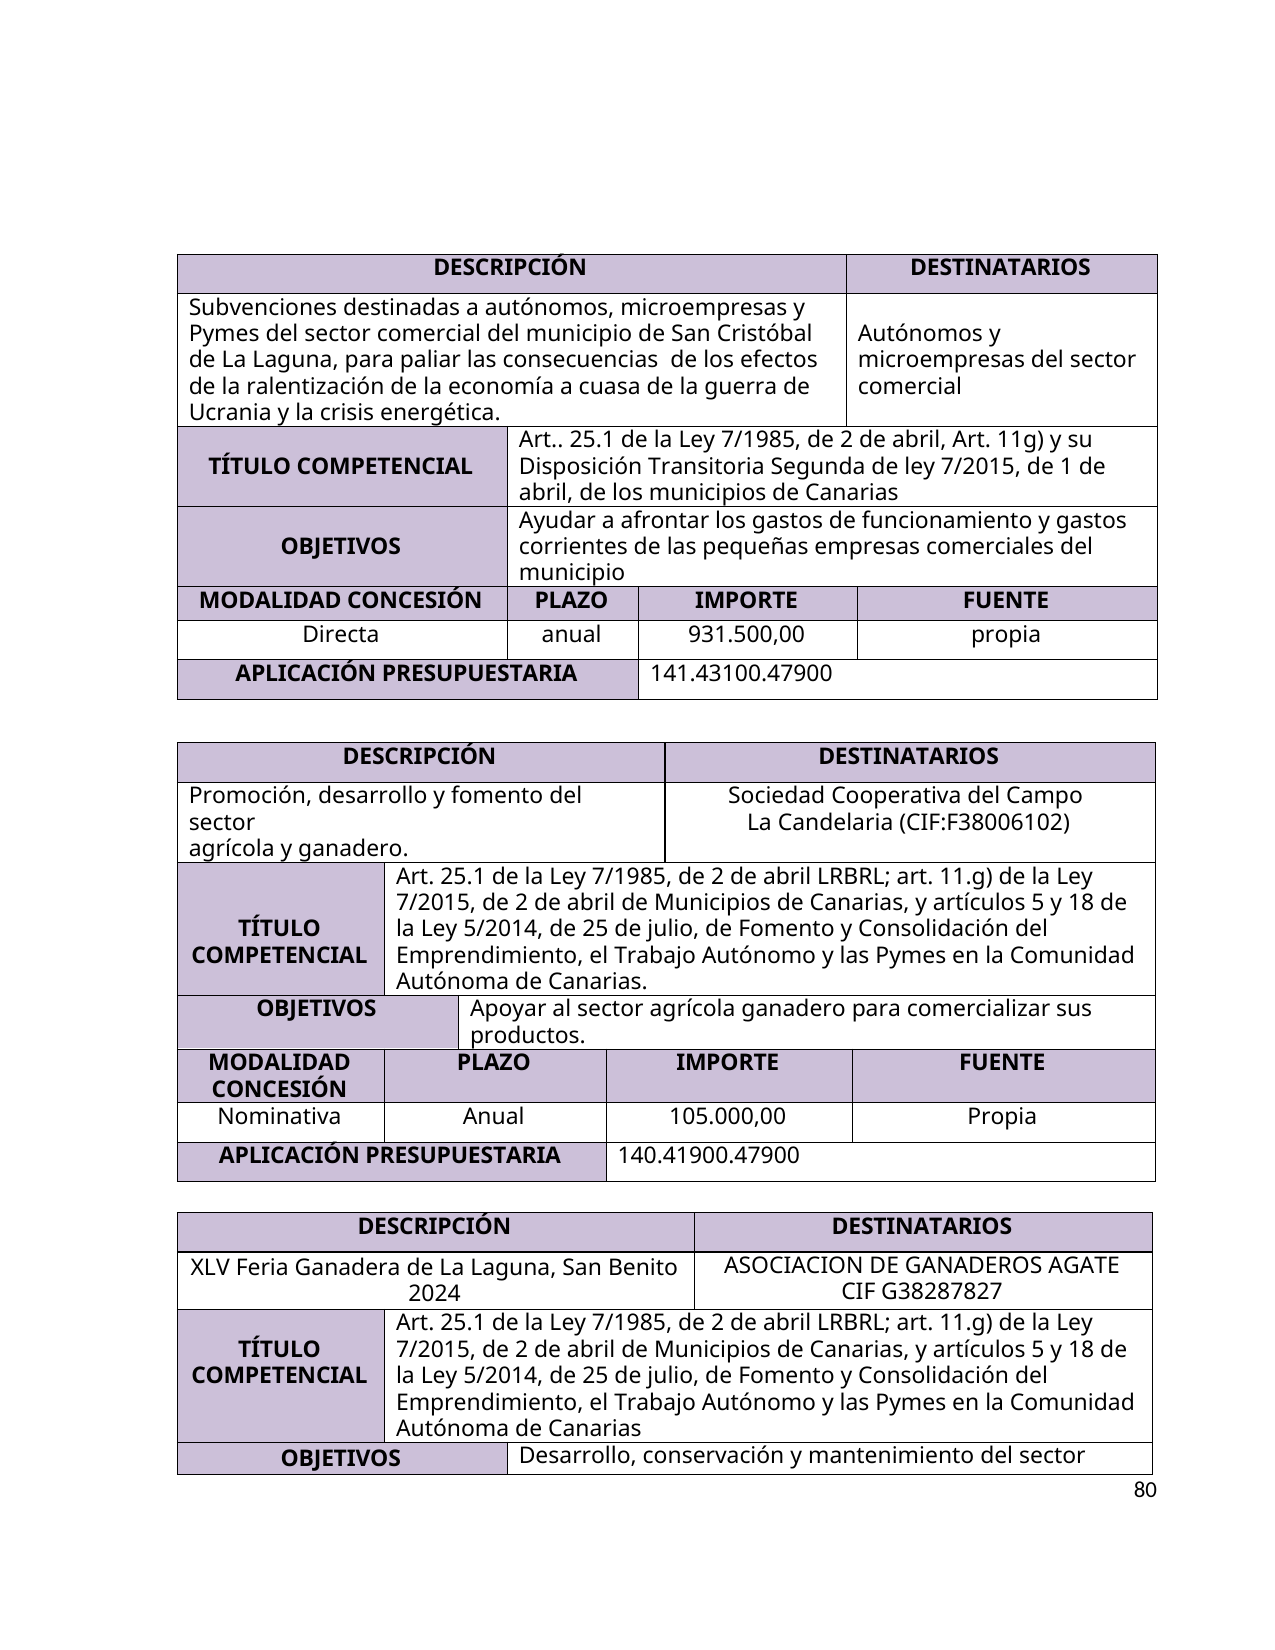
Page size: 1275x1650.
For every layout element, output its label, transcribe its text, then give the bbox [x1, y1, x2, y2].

table_cell Nominativa [178, 1103, 384, 1142]
table_cell 931.500,00 [639, 621, 857, 659]
table_cell anual [508, 621, 638, 659]
table_cell 105.000,00 [607, 1103, 852, 1142]
table_cell FUENTE [853, 1050, 1155, 1102]
table_header DESCRIPCIÓN [178, 743, 664, 782]
table_cell Autónomos y microempresas del sector comercial [847, 294, 1157, 426]
table_cell Desarrollo, conservación y mantenimiento del sector [508, 1443, 1152, 1474]
table_cell IMPORTE [607, 1050, 852, 1102]
table_cell XLV Feria Ganadera de La Laguna, San Benito 2024 [178, 1253, 694, 1309]
table_cell 141.43100.47900 [639, 660, 1157, 699]
table_cell TÍTULO COMPETENCIAL [178, 863, 384, 995]
table_header DESTINATARIOS [847, 255, 1157, 293]
table_cell APLICACIÓN PRESUPUESTARIA [178, 660, 638, 699]
table_cell Apoyar al sector agrícola ganadero para comercializar sus productos. [459, 996, 1155, 1048]
table_cell Propia [853, 1103, 1155, 1142]
table_cell ASOCIACION DE GANADEROS AGATE CIF G38287827 [695, 1253, 1152, 1309]
table_cell PLAZO [508, 587, 638, 620]
table_header DESCRIPCIÓN [178, 1213, 694, 1251]
table_cell Sociedad Cooperativa del Campo La Candelaria (CIF:F38006102) [666, 783, 1155, 862]
table_cell OBJETIVOS [178, 1443, 507, 1474]
table_cell Art. 25.1 de la Ley 7/1985, de 2 de abril LRBRL; art. 11.g) de la Ley 7/2015, de 2 de abril de Municipios de Canarias, y artículos 5 y 18 de la Ley 5/2014, de 25 de julio, de Fomento y Consolidación del Emprendimiento, el Trabajo Autónomo y las Pymes en la Comunidad Autónoma de Canarias [385, 1310, 1152, 1442]
table_cell FUENTE [858, 587, 1157, 620]
table_header DESTINATARIOS [666, 743, 1155, 782]
table_cell 140.41900.47900 [607, 1143, 1155, 1181]
table_cell TÍTULO COMPETENCIAL [178, 427, 507, 506]
table_cell Art.. 25.1 de la Ley 7/1985, de 2 de abril, Art. 11g) y su Disposición Transitoria Segunda de ley 7/2015, de 1 de abril, de los municipios de Canarias [508, 427, 1157, 506]
table_cell MODALIDAD CONCESIÓN [178, 1050, 384, 1102]
table_cell Promoción, desarrollo y fomento del sector agrícola y ganadero. [178, 783, 664, 862]
table_cell TÍTULO COMPETENCIAL [178, 1310, 384, 1442]
table_cell OBJETIVOS [178, 507, 507, 586]
table_cell Subvenciones destinadas a autónomos, microempresas y Pymes del sector comercial del municipio de San Cristóbal de La Laguna, para paliar las consecuencias de los efectos de la ralentización de la economía a cuasa de la guerra de Ucrania y la crisis energética. [178, 294, 846, 426]
table_cell PLAZO [385, 1050, 606, 1102]
table_cell APLICACIÓN PRESUPUESTARIA [178, 1143, 606, 1181]
table_cell Directa [178, 621, 507, 659]
table_cell OBJETIVOS [178, 996, 458, 1048]
table_cell Anual [385, 1103, 606, 1142]
table_cell Ayudar a afrontar los gastos de funcionamiento y gastos corrientes de las pequeñas empresas comerciales del municipio [508, 507, 1157, 586]
table_header DESTINATARIOS [695, 1213, 1152, 1251]
table_cell Art. 25.1 de la Ley 7/1985, de 2 de abril LRBRL; art. 11.g) de la Ley 7/2015, de 2 de abril de Municipios de Canarias, y artículos 5 y 18 de la Ley 5/2014, de 25 de julio, de Fomento y Consolidación del Emprendimiento, el Trabajo Autónomo y las Pymes en la Comunidad Autónoma de Canarias. [385, 863, 1155, 995]
table_header DESCRIPCIÓN [178, 255, 846, 293]
table_cell IMPORTE [639, 587, 857, 620]
table_cell MODALIDAD CONCESIÓN [178, 587, 507, 620]
table_cell propia [858, 621, 1157, 659]
